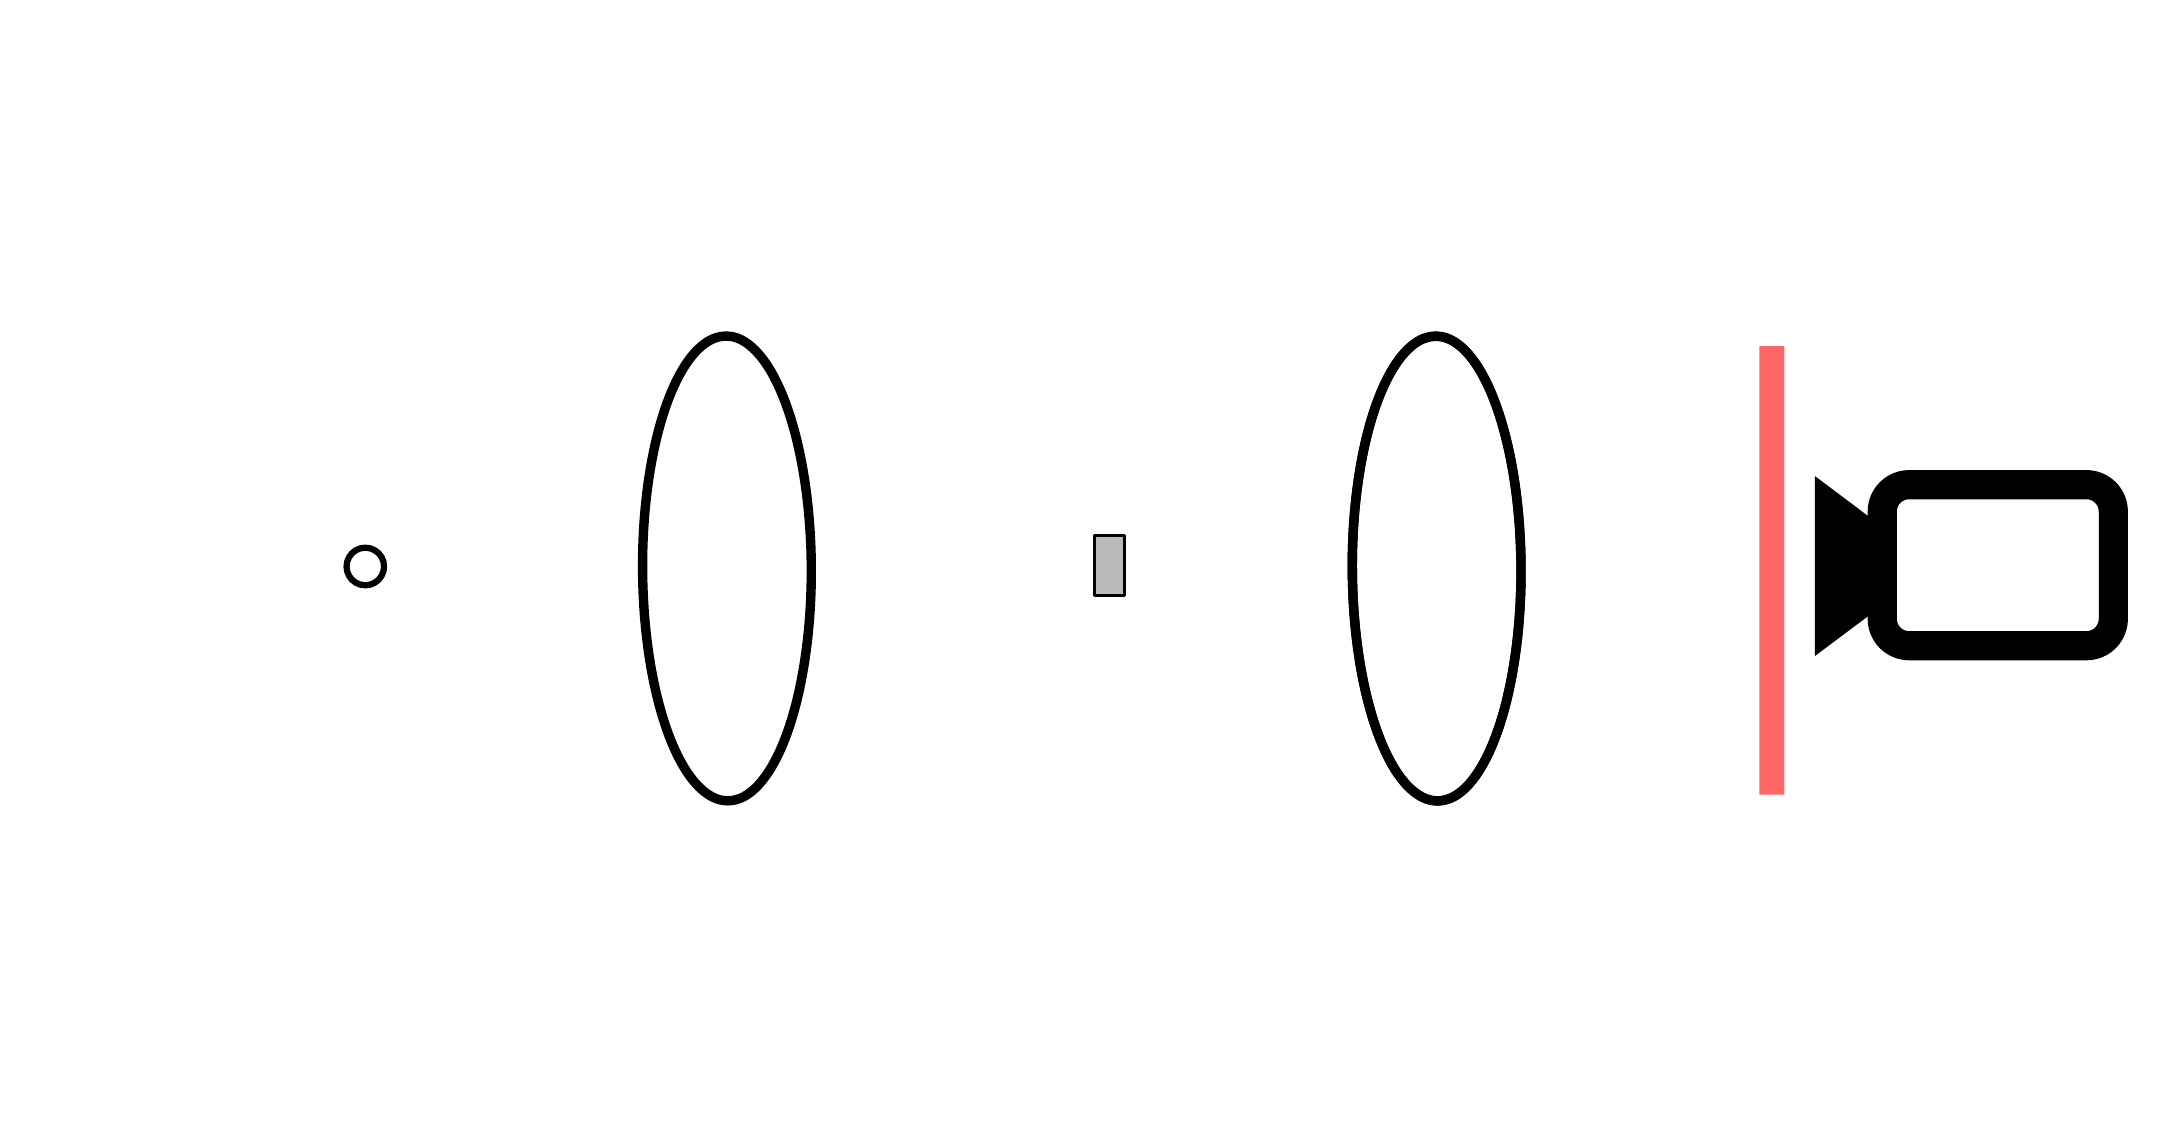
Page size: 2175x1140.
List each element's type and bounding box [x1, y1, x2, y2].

text_box [1357, 341, 1516, 796]
text_box [1882, 484, 2114, 646]
text_box [1094, 535, 1125, 596]
text_box [642, 336, 812, 801]
text_box [1814, 476, 1875, 657]
